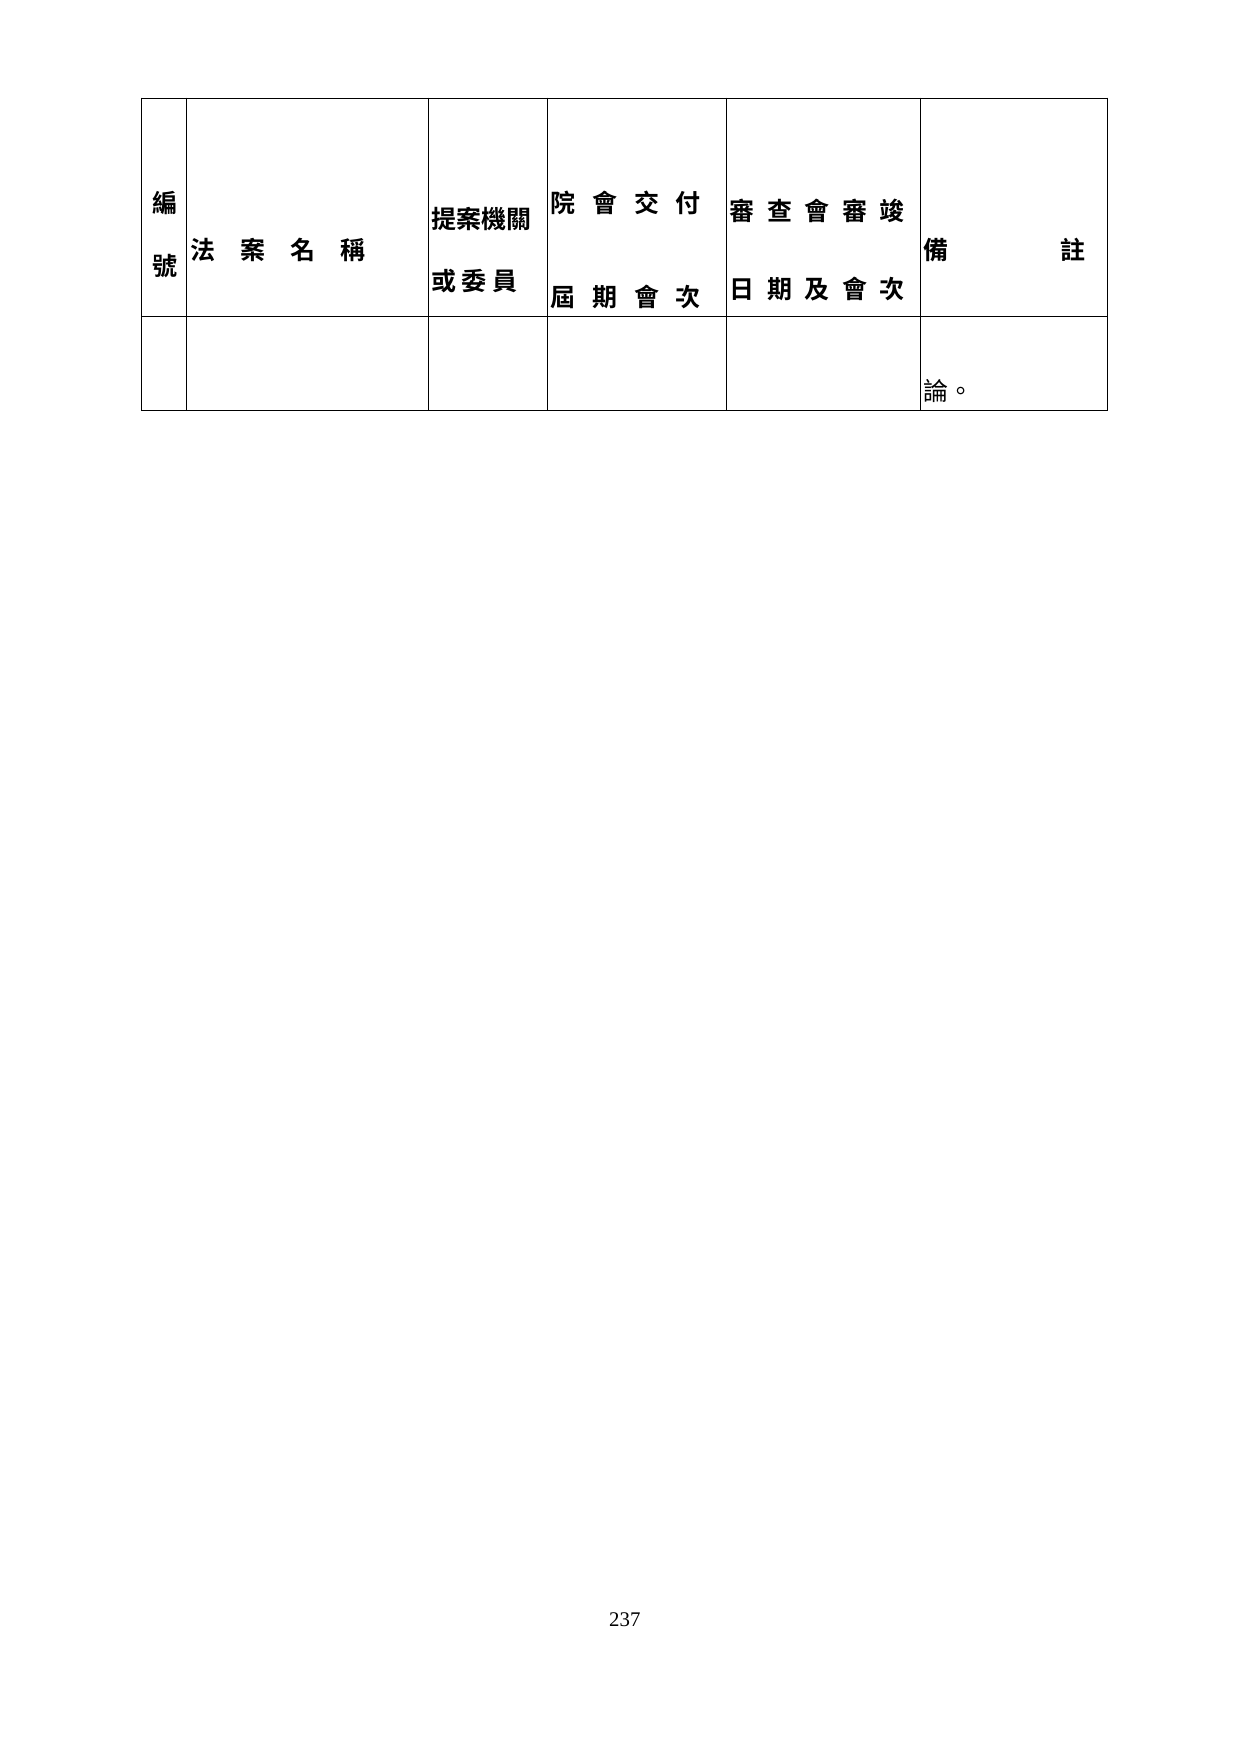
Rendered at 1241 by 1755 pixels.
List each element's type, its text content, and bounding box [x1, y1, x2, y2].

table_cell [548, 317, 726, 410]
table_cell [727, 317, 920, 410]
table_cell 論。 [921, 317, 1107, 410]
table_header 備 註 [921, 99, 1107, 316]
table_header 法 案 名 稱 [187, 99, 428, 316]
table_header 提案機關或委員 [429, 99, 547, 316]
table_cell [187, 317, 428, 410]
table_header 院 會 交 付 屆 期 會 次 [548, 99, 726, 316]
table_header 編號 [142, 99, 186, 316]
table_cell [142, 317, 186, 410]
table_header 審 查 會 審 竣 日 期 及 會 次 [727, 99, 920, 316]
table_cell [429, 317, 547, 410]
